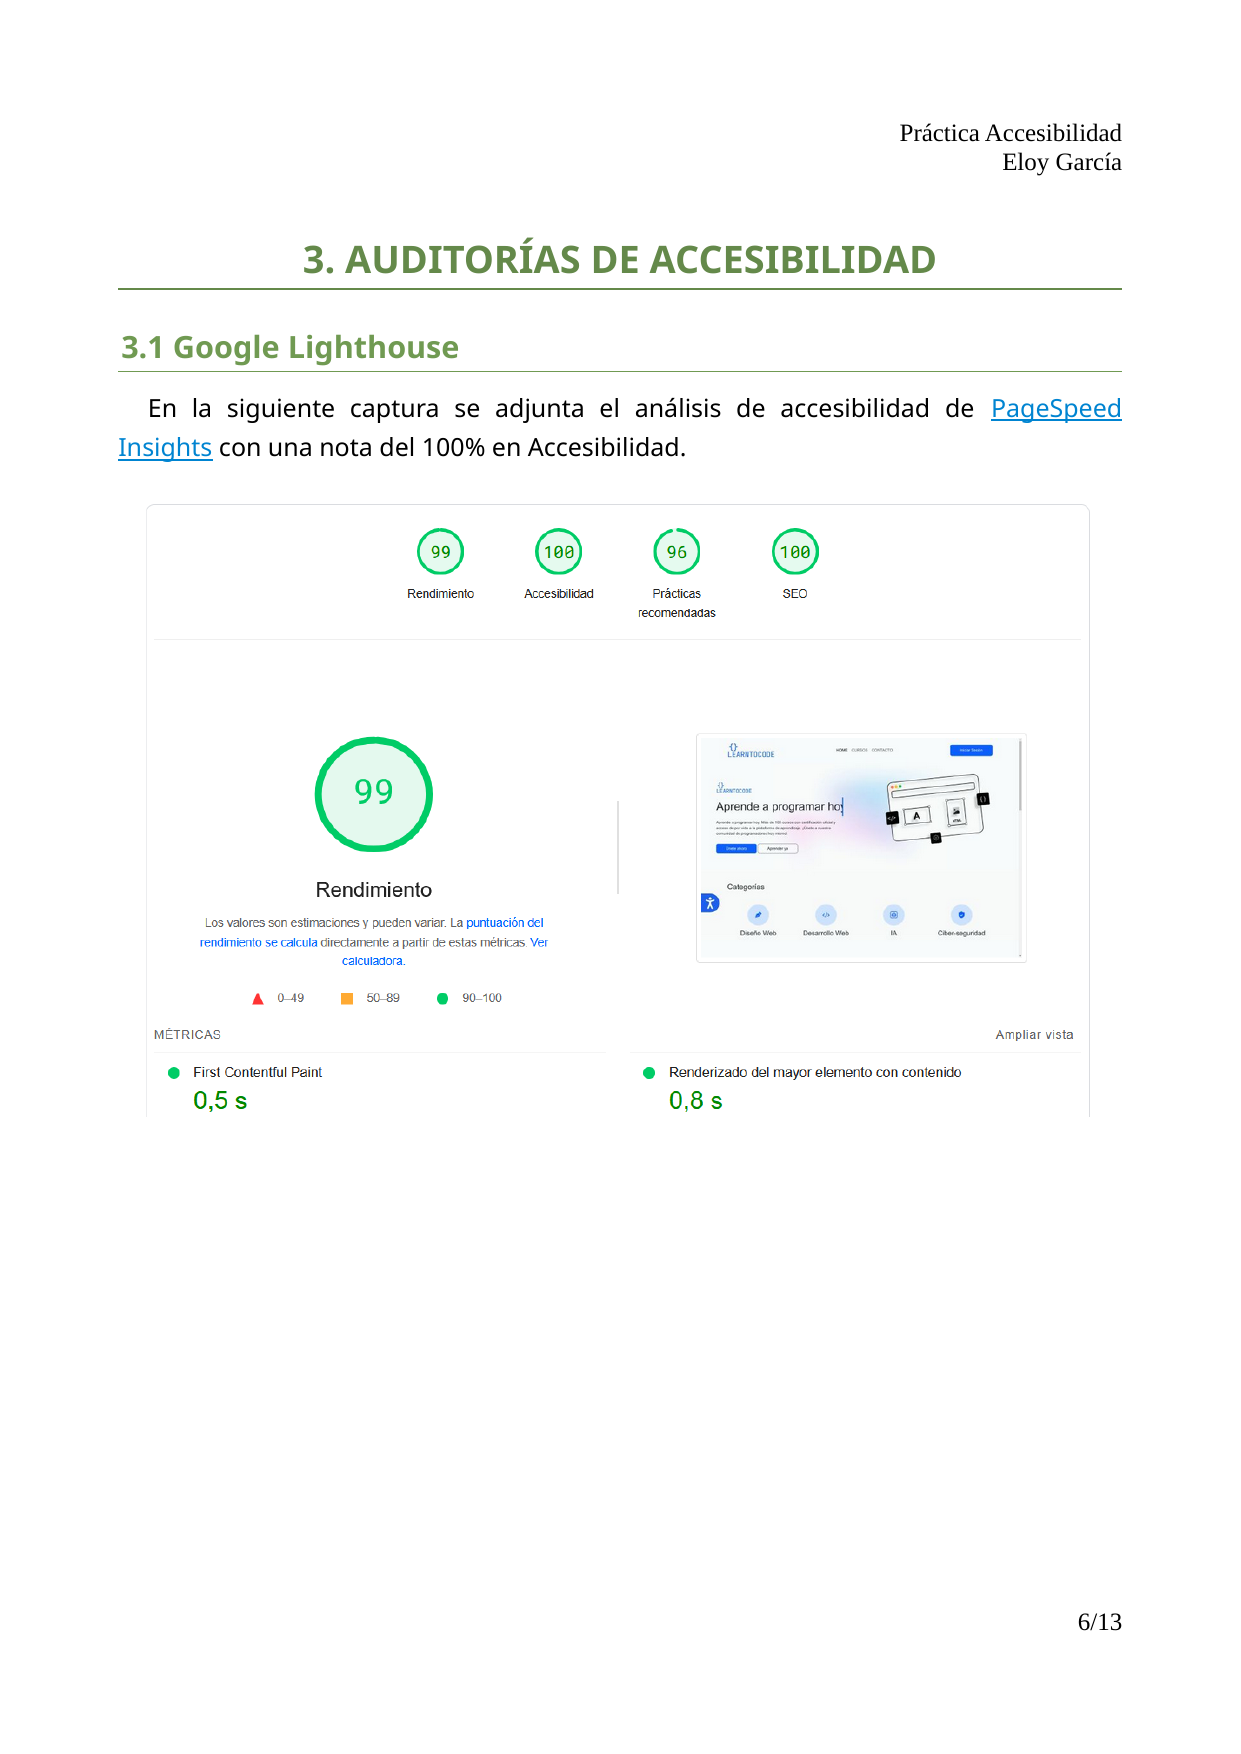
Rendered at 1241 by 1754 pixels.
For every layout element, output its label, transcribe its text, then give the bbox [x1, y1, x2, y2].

subtitle 3. AUDITORÍAS DE ACCESIBILIDAD [118, 230, 1122, 288]
subtitle 3.1 Google Lighthouse [118, 323, 1122, 371]
picture [140, 492, 1100, 1117]
text En la siguiente captura se adjunta el análisis de accesibilidad de PageSpeed Insights con una nota del 100% en Accesibilidad. [118, 391, 1122, 464]
